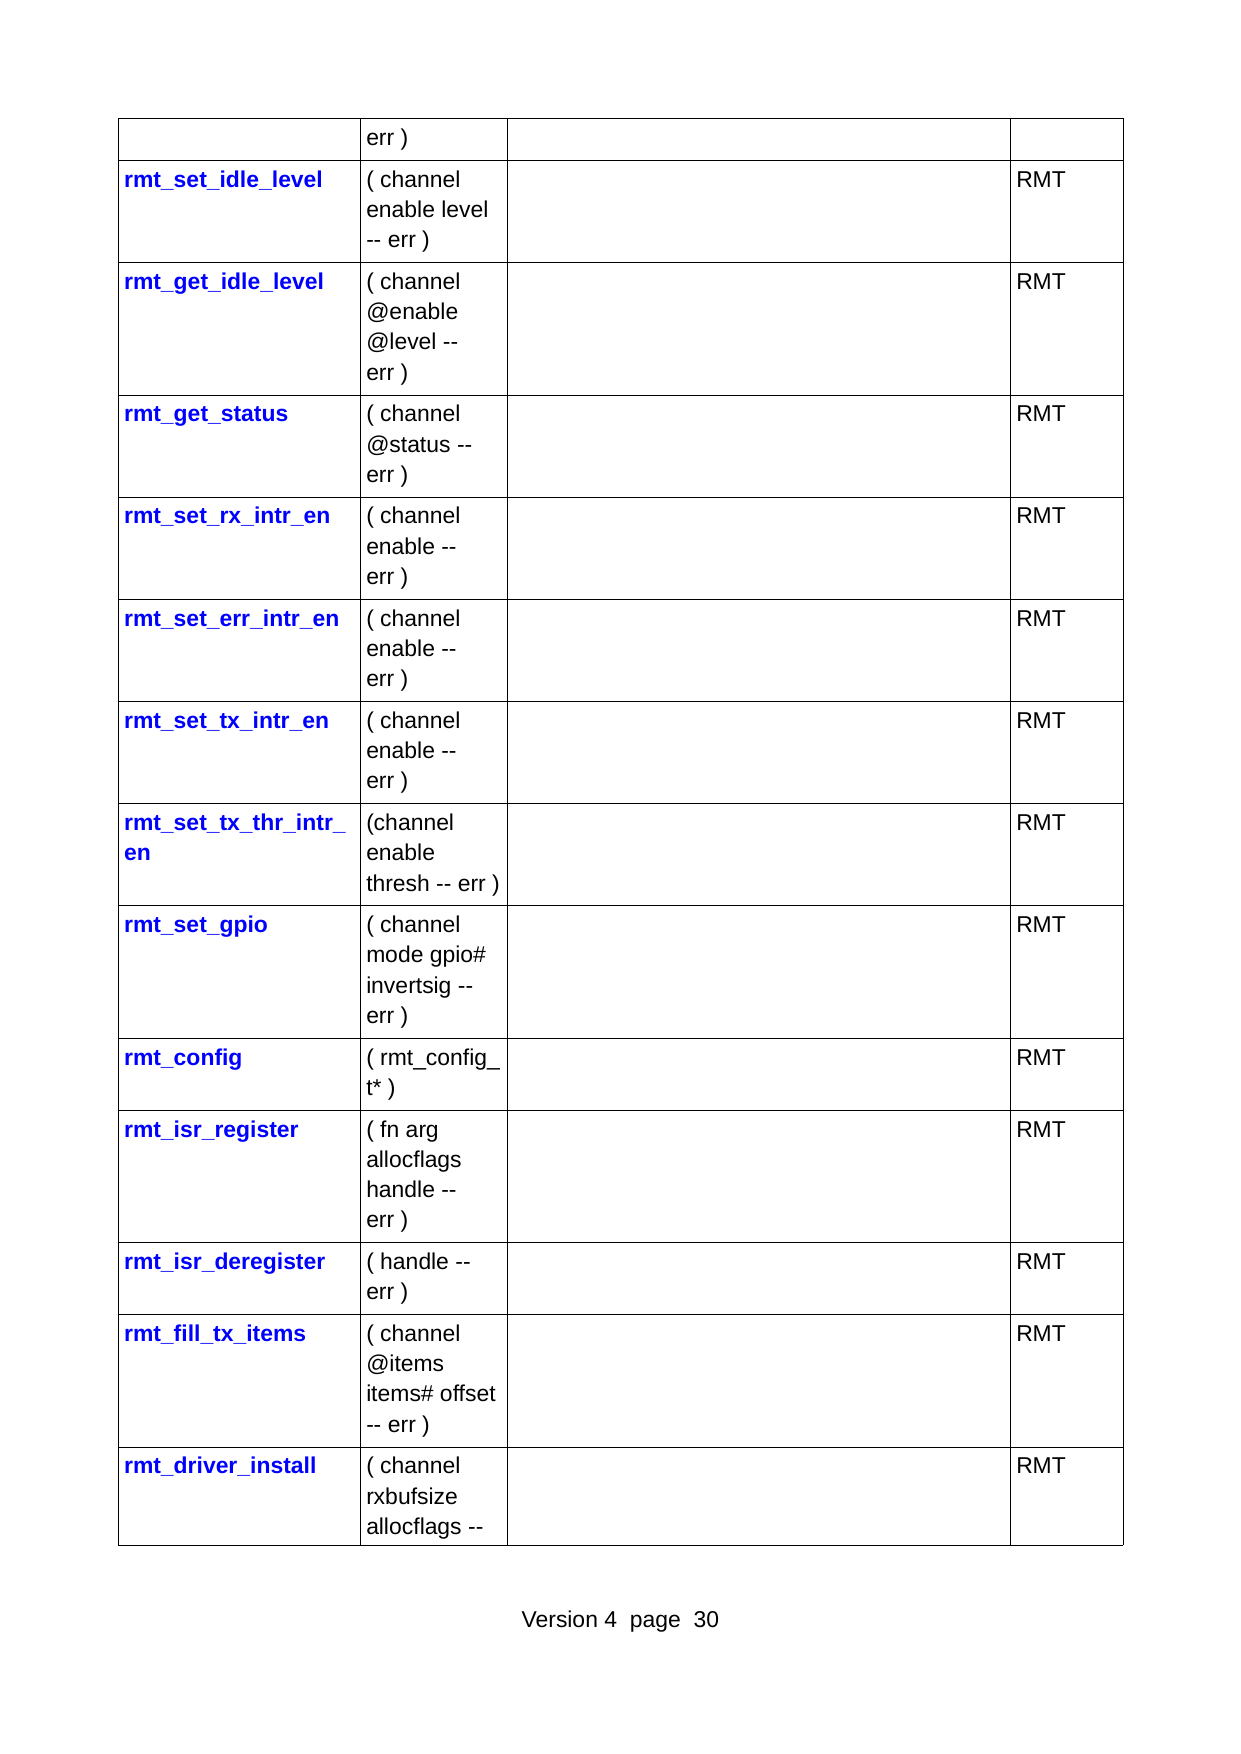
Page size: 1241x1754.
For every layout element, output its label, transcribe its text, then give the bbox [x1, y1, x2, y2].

table_cell (channel enable thresh -- err ) [361, 804, 507, 905]
table_cell RMT [1011, 1243, 1123, 1314]
table_cell [508, 1315, 1010, 1447]
table_cell ( channel enable level -- err ) [361, 161, 507, 262]
table_cell [508, 804, 1010, 905]
table_cell rmt_set_rx_intr_en [119, 498, 360, 599]
table_cell [508, 600, 1010, 701]
table_cell [508, 906, 1010, 1038]
table_cell RMT [1011, 161, 1123, 262]
table_cell RMT [1011, 1111, 1123, 1242]
table_cell [508, 498, 1010, 599]
table_cell rmt_get_status [119, 396, 360, 497]
table_cell rmt_get_idle_level [119, 263, 360, 394]
table_cell ( channel mode gpio# invertsig -- err ) [361, 906, 507, 1038]
table_cell rmt_set_tx_intr_en [119, 702, 360, 803]
table_cell rmt_isr_deregister [119, 1243, 360, 1314]
table_cell ( channel enable -- err ) [361, 498, 507, 599]
table_cell rmt_driver_install [119, 1448, 360, 1545]
table_cell ( rmt_config_t* ) [361, 1039, 507, 1110]
table_cell ( channel enable -- err ) [361, 702, 507, 803]
table_cell -- err ) [361, 119, 507, 160]
table_cell [508, 1448, 1010, 1545]
table_cell RMT [1011, 1315, 1123, 1447]
table_cell RMT [1011, 1039, 1123, 1110]
table_cell ( channel @status -- err ) [361, 396, 507, 497]
table_cell [508, 1111, 1010, 1242]
table_cell RMT [1011, 498, 1123, 599]
table_cell rmt_set_idle_level [119, 161, 360, 262]
table_cell rmt_config [119, 1039, 360, 1110]
table_cell rmt_set_err_intr_en [119, 600, 360, 701]
table_cell ( handle -- err ) [361, 1243, 507, 1314]
table_cell rmt_isr_register [119, 1111, 360, 1242]
table_cell rmt_set_gpio [119, 906, 360, 1038]
table_cell ( fn arg allocflags handle -- err ) [361, 1111, 507, 1242]
table_cell RMT [1011, 396, 1123, 497]
table_cell [508, 119, 1010, 160]
table_cell [1011, 119, 1123, 160]
table_cell [508, 1039, 1010, 1110]
table_cell RMT [1011, 804, 1123, 905]
table_cell [508, 396, 1010, 497]
table_cell RMT [1011, 906, 1123, 1038]
table_cell ( channel rxbufsize allocflags [361, 1448, 507, 1545]
table_cell RMT [1011, 263, 1123, 394]
table_cell [508, 161, 1010, 262]
table_cell rmt_fill_tx_items [119, 1315, 360, 1447]
table_cell [508, 263, 1010, 394]
table_cell ( channel @items items# offset -- err ) [361, 1315, 507, 1447]
table_cell ( channel enable -- err ) [361, 600, 507, 701]
table_cell RMT [1011, 1448, 1123, 1545]
table_cell RMT [1011, 600, 1123, 701]
table_cell [119, 119, 360, 160]
table_cell RMT [1011, 702, 1123, 803]
table_cell ( channel @enable @level -- err ) [361, 263, 507, 394]
table_cell rmt_set_tx_thr_intr_en [119, 804, 360, 905]
table_cell [508, 1243, 1010, 1314]
table_cell [508, 702, 1010, 803]
